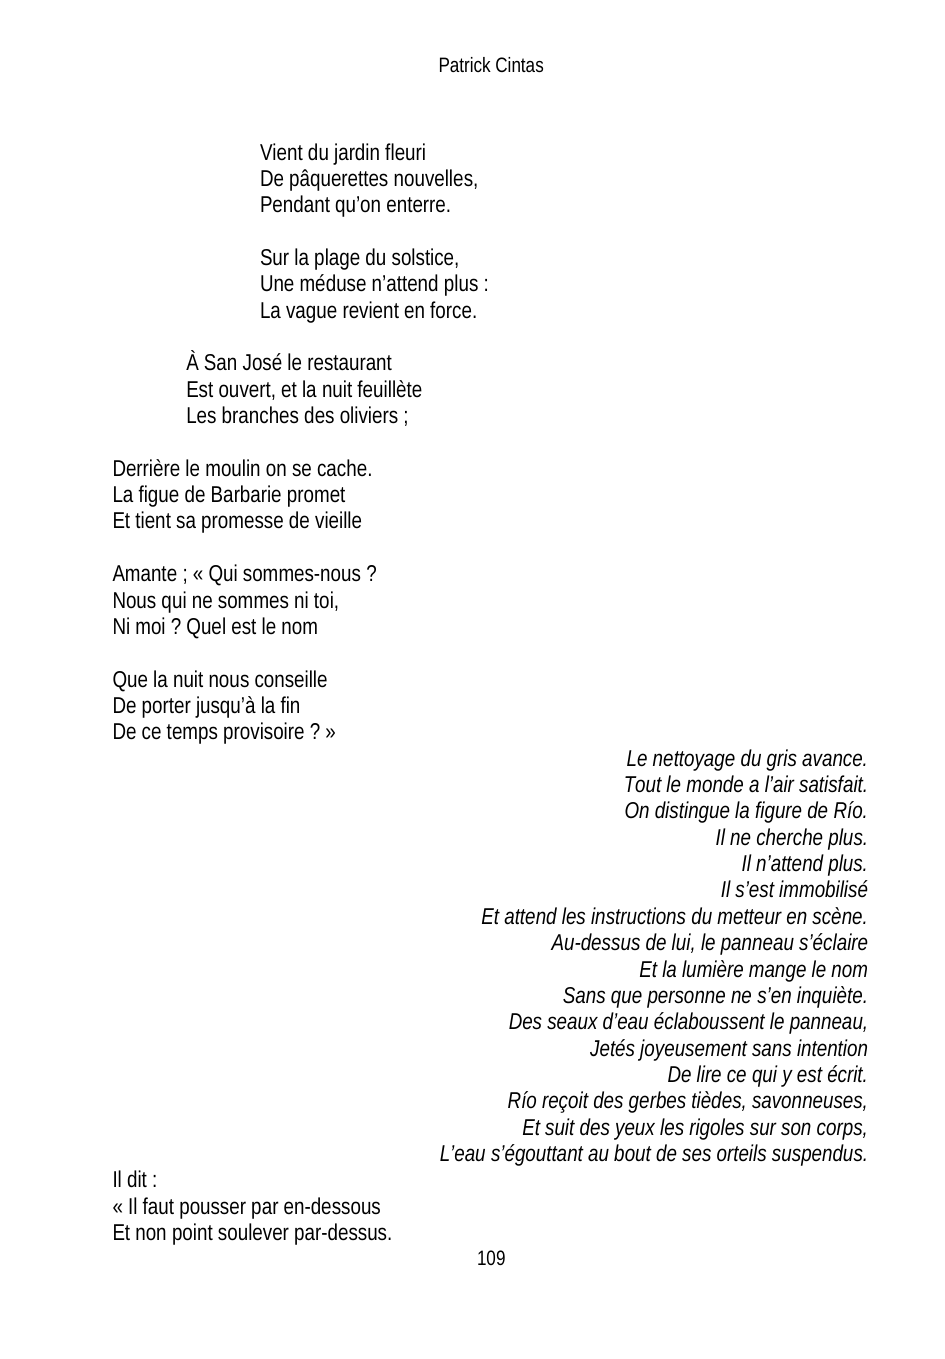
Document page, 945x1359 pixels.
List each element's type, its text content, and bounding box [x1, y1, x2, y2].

text Jetés joyeusement sans intention [112, 1034, 870, 1061]
text Ni moi ? Quel est le nom [112, 613, 870, 639]
text Les branches des oliviers ; [186, 402, 870, 428]
text La vague revient en force. [260, 297, 870, 323]
text Et non point soulever par-dessus. [112, 1219, 870, 1245]
text Et la lumière mange le nom [112, 956, 870, 982]
text Il ne cherche plus. [112, 824, 870, 850]
text On distingue la figure de Río. [112, 797, 870, 824]
text De pâquerettes nouvelles, [260, 165, 870, 191]
text Tout le monde a l’air satisfait. [112, 771, 870, 797]
text Pendant qu’on enterre. [260, 191, 870, 218]
text Il dit : [112, 1166, 870, 1193]
text Derrière le moulin on se cache. [112, 455, 870, 481]
text Et attend les instructions du metteur en scène. [112, 903, 870, 929]
text De porter jusqu’à la fin [112, 692, 870, 718]
text Il n’attend plus. [112, 850, 870, 876]
text Que la nuit nous conseille [112, 666, 870, 692]
text Et tient sa promesse de vieille [112, 507, 870, 534]
text Sur la plage du solstice, [260, 244, 870, 270]
text Et suit des yeux les rigoles sur son corps, [112, 1114, 870, 1140]
text Sans que personne ne s’en inquiète. [112, 982, 870, 1008]
text Des seaux d’eau éclaboussent le panneau, [112, 1008, 870, 1034]
text À San José le restaurant [186, 349, 870, 376]
text De ce temps provisoire ? » [112, 718, 870, 745]
text De lire ce qui y est écrit. [112, 1061, 870, 1087]
text Une méduse n’attend plus : [260, 270, 870, 297]
text « Il faut pousser par en-dessous [112, 1193, 870, 1219]
text Au-dessus de lui, le panneau s’éclaire [112, 929, 870, 956]
text Amante ; « Qui sommes-nous ? [112, 560, 870, 587]
text La figue de Barbarie promet [112, 481, 870, 507]
text Nous qui ne sommes ni toi, [112, 587, 870, 613]
text Río reçoit des gerbes tièdes, savonneuses, [112, 1087, 870, 1114]
text Le nettoyage du gris avance. [112, 745, 870, 771]
text Vient du jardin fleuri [260, 138, 870, 165]
text L’eau s’égouttant au bout de ses orteils suspendus. [112, 1140, 870, 1166]
text Est ouvert, et la nuit feuillète [186, 376, 870, 402]
text Il s’est immobilisé [112, 876, 870, 903]
